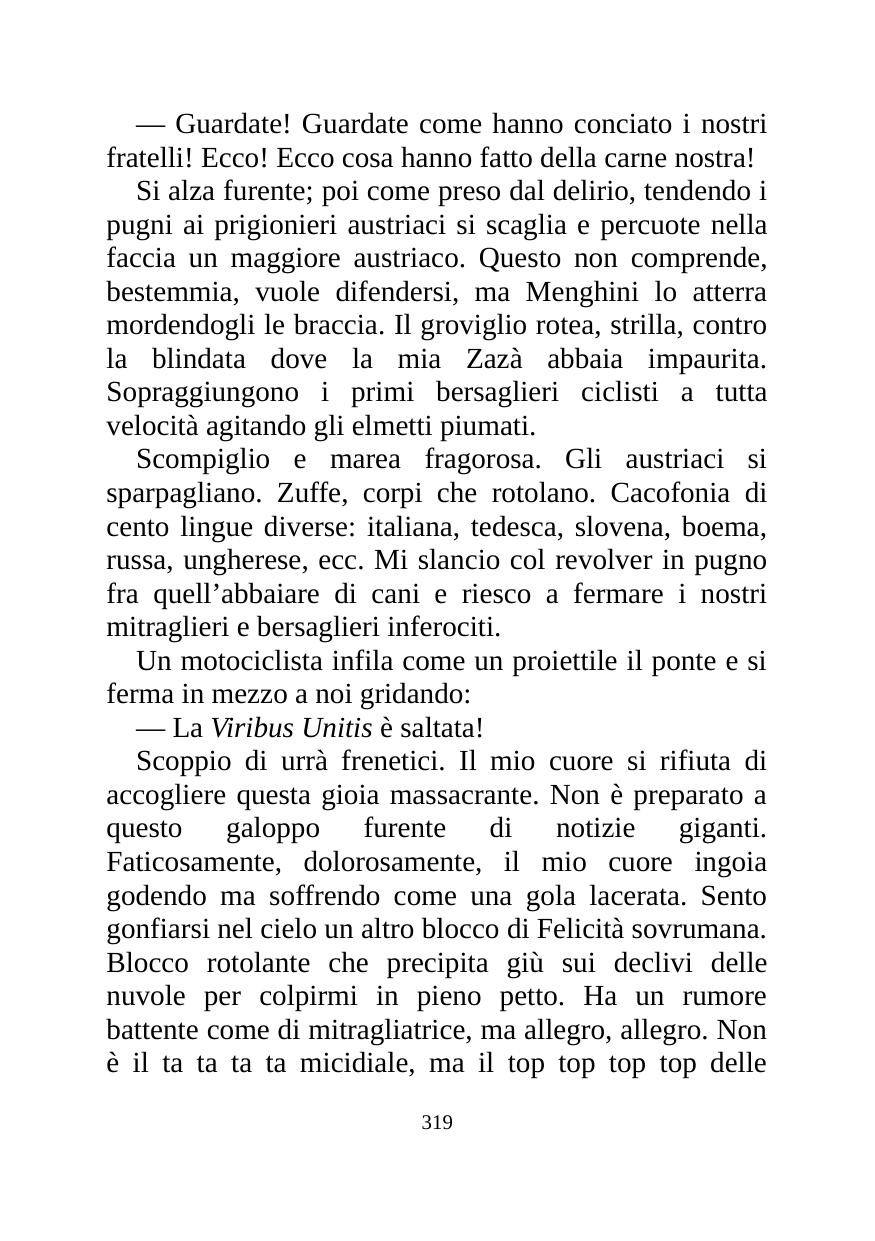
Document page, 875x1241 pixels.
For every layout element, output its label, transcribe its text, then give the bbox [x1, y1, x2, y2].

text Si alza furente; poi come preso dal delirio, tendendo i pugni ai prigionieri austriaci si scaglia e percuote nella faccia un maggiore austriaco. Questo non comprende, bestemmia, vuole difendersi, ma Menghini lo atterra mordendogli le braccia. Il groviglio rotea, strilla, contro la blindata dove la mia Zazà abbaia impaurita. Sopraggiungono i primi bersaglieri ciclisti a tutta velocità agitando gli elmetti piumati. [106, 173, 768, 442]
text Scompiglio e marea fragorosa. Gli austriaci si sparpagliano. Zuffe, corpi che rotolano. Cacofonia di cento lingue diverse: italiana, tedesca, slovena, boema, russa, ungherese, ecc. Mi slancio col revolver in pugno fra quell’abbaiare di cani e riesco a fermare i nostri mitraglieri e bersaglieri inferociti. [106, 442, 768, 643]
text — La Viribus Unitis è saltata! [106, 710, 768, 743]
text Un motociclista infila come un proiettile il ponte e si ferma in mezzo a noi gridando: [106, 643, 768, 710]
text — Guardate! Guardate come hanno conciato i nostri fratelli! Ecco! Ecco cosa hanno fatto della carne nostra! [106, 106, 768, 173]
text Scoppio di urrà frenetici. Il mio cuore si rifiuta di accogliere questa gioia massacrante. Non è preparato a questo galoppo furente di notizie giganti. Faticosamente, dolorosamente, il mio cuore ingoia godendo ma soffrendo come una gola lacerata. Sento gonfiarsi nel cielo un altro blocco di Felicità sovrumana. Blocco rotolante che precipita giù sui declivi delle nuvole per colpirmi in pieno petto. Ha un rumore battente come di mitragliatrice, ma allegro, allegro. Non è il ta ta ta ta micidiale, ma il top top top top delle [106, 743, 768, 1079]
